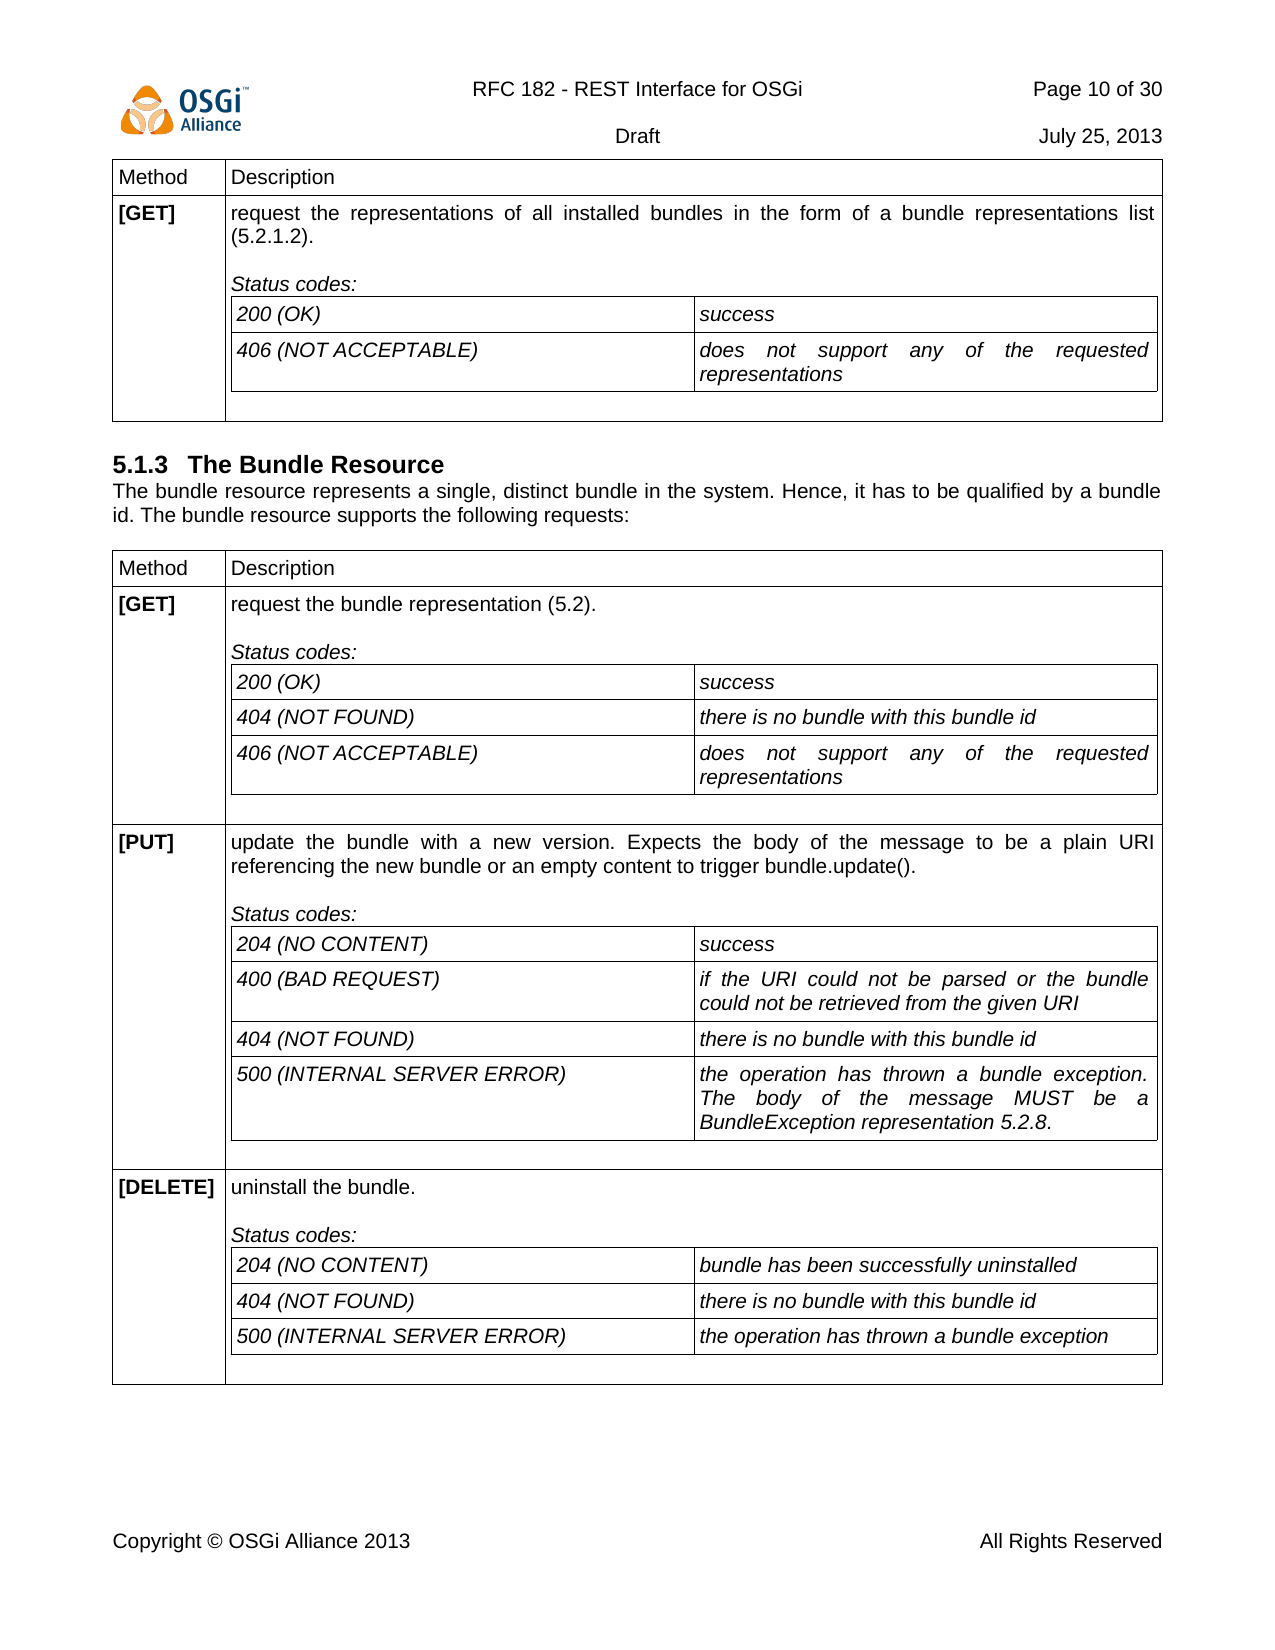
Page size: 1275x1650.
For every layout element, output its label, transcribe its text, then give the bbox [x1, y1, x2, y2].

table_cell there is no bundle with this bundle id [695, 1022, 1157, 1056]
table_cell there is no bundle with this bundle id [695, 700, 1157, 735]
table_header Method [113, 160, 225, 194]
table_cell 500 (INTERNAL SERVER ERROR) [232, 1319, 694, 1354]
table_cell the operation has thrown a bundle exception [695, 1319, 1157, 1354]
table_header 204 (NO CONTENT) [232, 1248, 694, 1283]
table_header 204 (NO CONTENT) [232, 927, 694, 961]
table_cell does not support any of the requested representations [695, 736, 1157, 794]
table_header Method [113, 551, 225, 586]
table_header 200 (OK) [232, 665, 694, 699]
table_cell [PUT] [113, 825, 225, 1169]
table_header Description [226, 160, 1162, 194]
table_cell uninstall the bundle. Status codes: [226, 1170, 1162, 1383]
table_cell 400 (BAD REQUEST) [232, 962, 694, 1021]
picture [113, 78, 257, 142]
table_cell [GET] [113, 587, 225, 824]
table_header success [695, 927, 1157, 961]
table_cell [DELETE] [113, 1170, 225, 1383]
table_header Description [226, 551, 1162, 586]
table_cell 500 (INTERNAL SERVER ERROR) [232, 1057, 694, 1139]
subtitle The Bundle Resource [112, 450, 1162, 478]
table_header success [695, 297, 1157, 332]
table_cell update the bundle with a new version. Expects the body of the message to be a plain URI referencing the new bundle or an empty content to trigger bundle.update(). Status codes: [226, 825, 1162, 1169]
table_cell there is no bundle with this bundle id [695, 1284, 1157, 1318]
table_header 200 (OK) [232, 297, 694, 332]
table_cell the operation has thrown a bundle exception. The body of the message MUST be a BundleException representation 5.2.8. [695, 1057, 1157, 1139]
table_cell 404 (NOT FOUND) [232, 1022, 694, 1056]
table_cell does not support any of the requested representations [695, 333, 1157, 391]
table_cell 404 (NOT FOUND) [232, 700, 694, 735]
table_cell [GET] [113, 196, 225, 421]
table_cell 406 (NOT ACCEPTABLE) [232, 736, 694, 794]
text The bundle resource represents a single, distinct bundle in the system. Hence, it has to be qualified by a bundle id. The bundle resource supports the following requests: [112, 478, 1162, 526]
table_cell request the representations of all installed bundles in the form of a bundle representations list (5.2.1.2). Status codes: [226, 196, 1162, 421]
table_cell if the URI could not be parsed or the bundle could not be retrieved from the given URI [695, 962, 1157, 1021]
table_cell 406 (NOT ACCEPTABLE) [232, 333, 694, 391]
table_header bundle has been successfully uninstalled [695, 1248, 1157, 1283]
table_cell 404 (NOT FOUND) [232, 1284, 694, 1318]
table_cell request the bundle representation (??). Status codes: [226, 587, 1162, 824]
table_header success [695, 665, 1157, 699]
